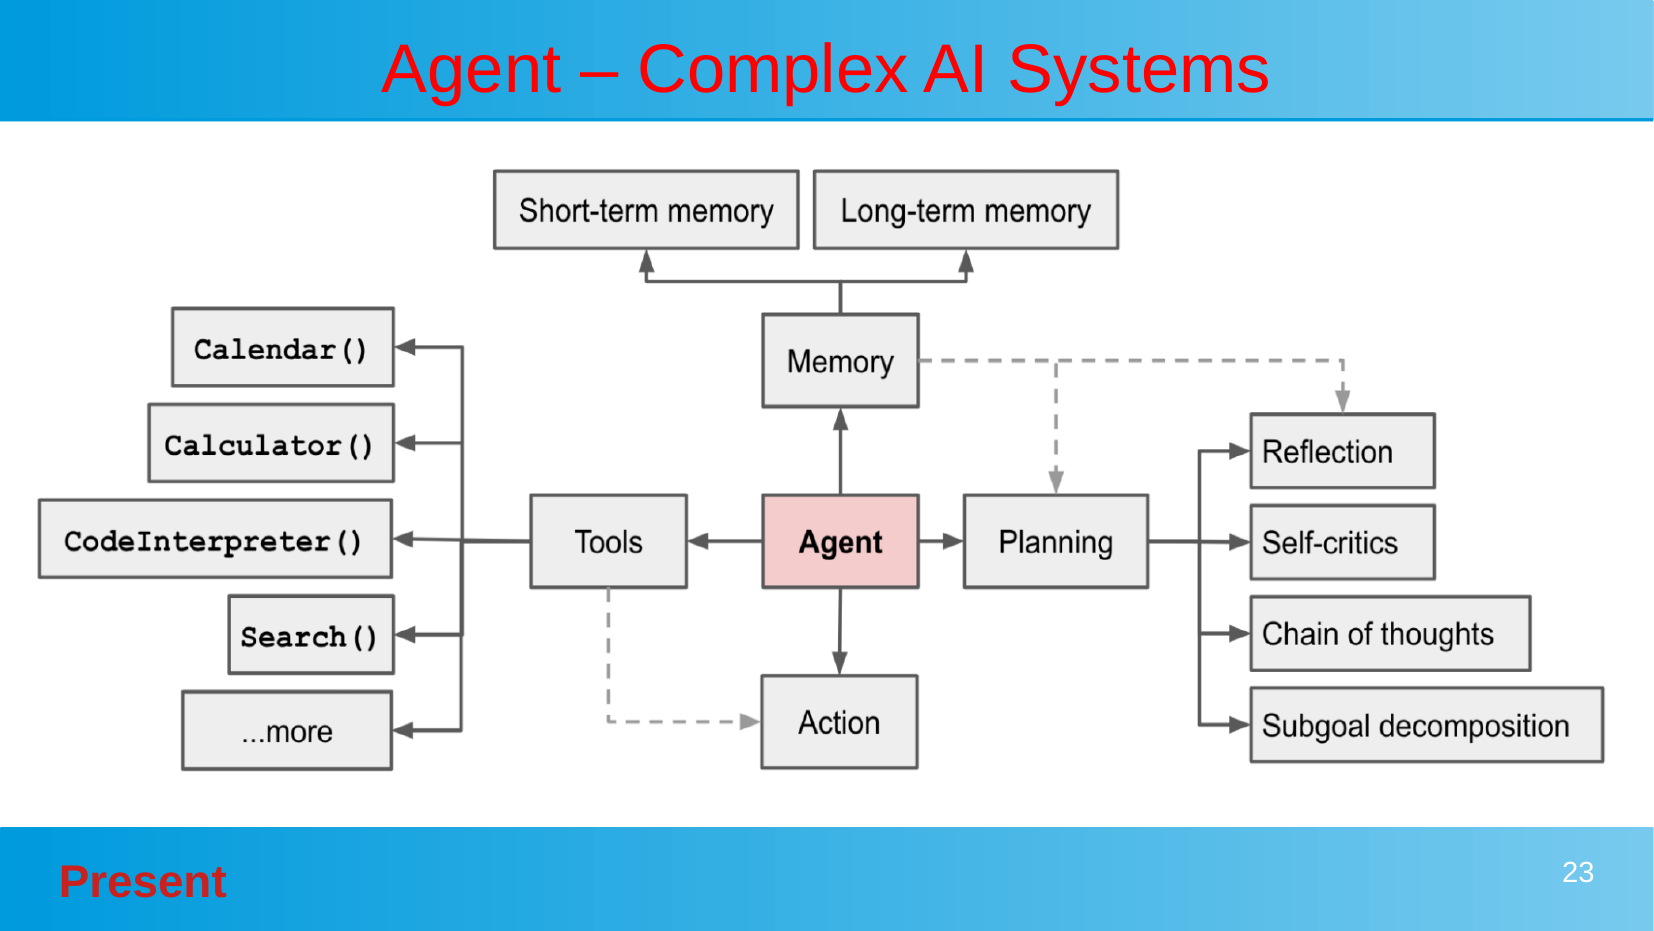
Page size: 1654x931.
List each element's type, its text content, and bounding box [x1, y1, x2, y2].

picture [33, 138, 1615, 826]
title Agent – Complex AI Systems [59, 29, 1595, 108]
